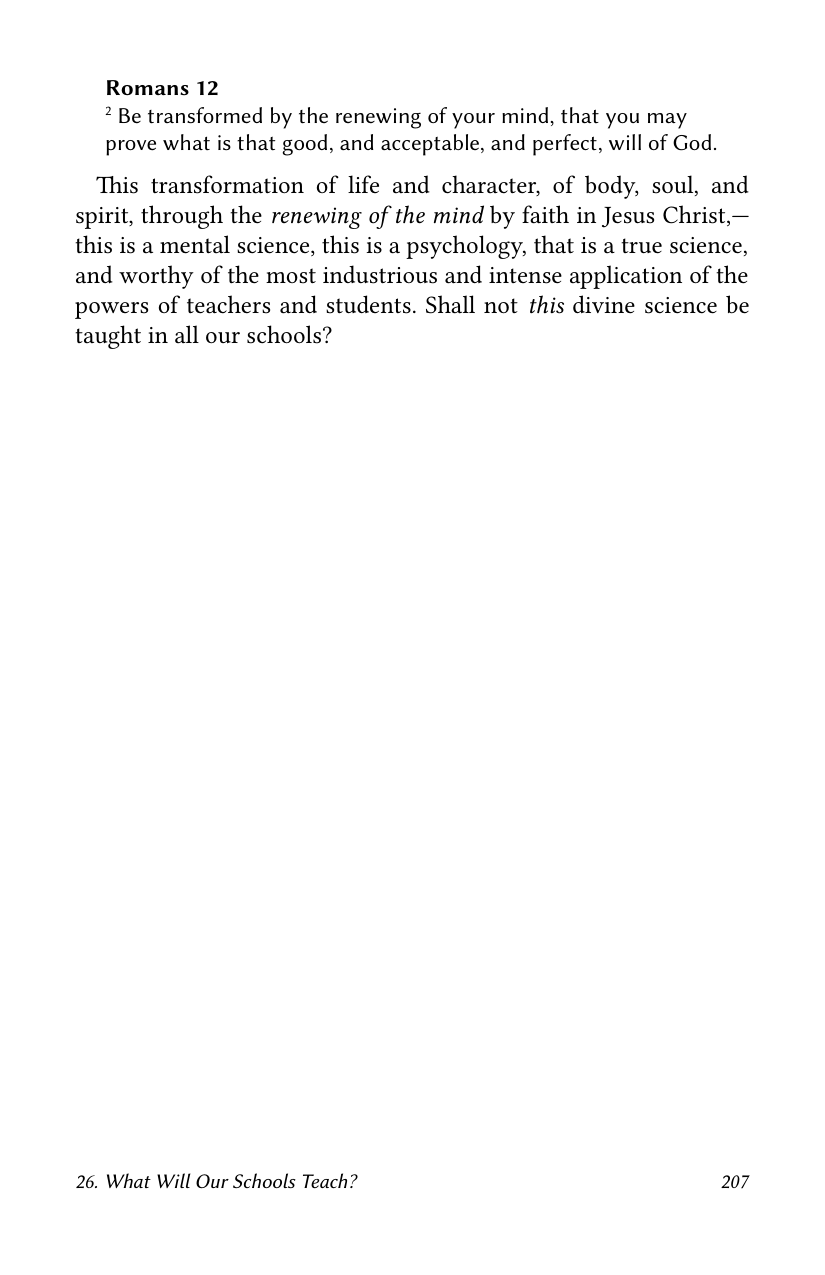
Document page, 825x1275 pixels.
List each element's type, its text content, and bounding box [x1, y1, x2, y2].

text This transformation of life and character, of body, soul, and spirit, through the renewing of the mind by faith in Jesus Christ,—this is a mental science, this is a psychology, that is a true science, and worthy of the most industrious and intense application of the powers of teachers and students. Shall not this divine science be taught in all our schools? [75, 171, 750, 349]
text Romans 12 [105, 75, 750, 101]
text 2 Be transformed by the renewing of your mind, that you may prove what is that good, and acceptable, and perfect, will of God. [105, 103, 720, 156]
